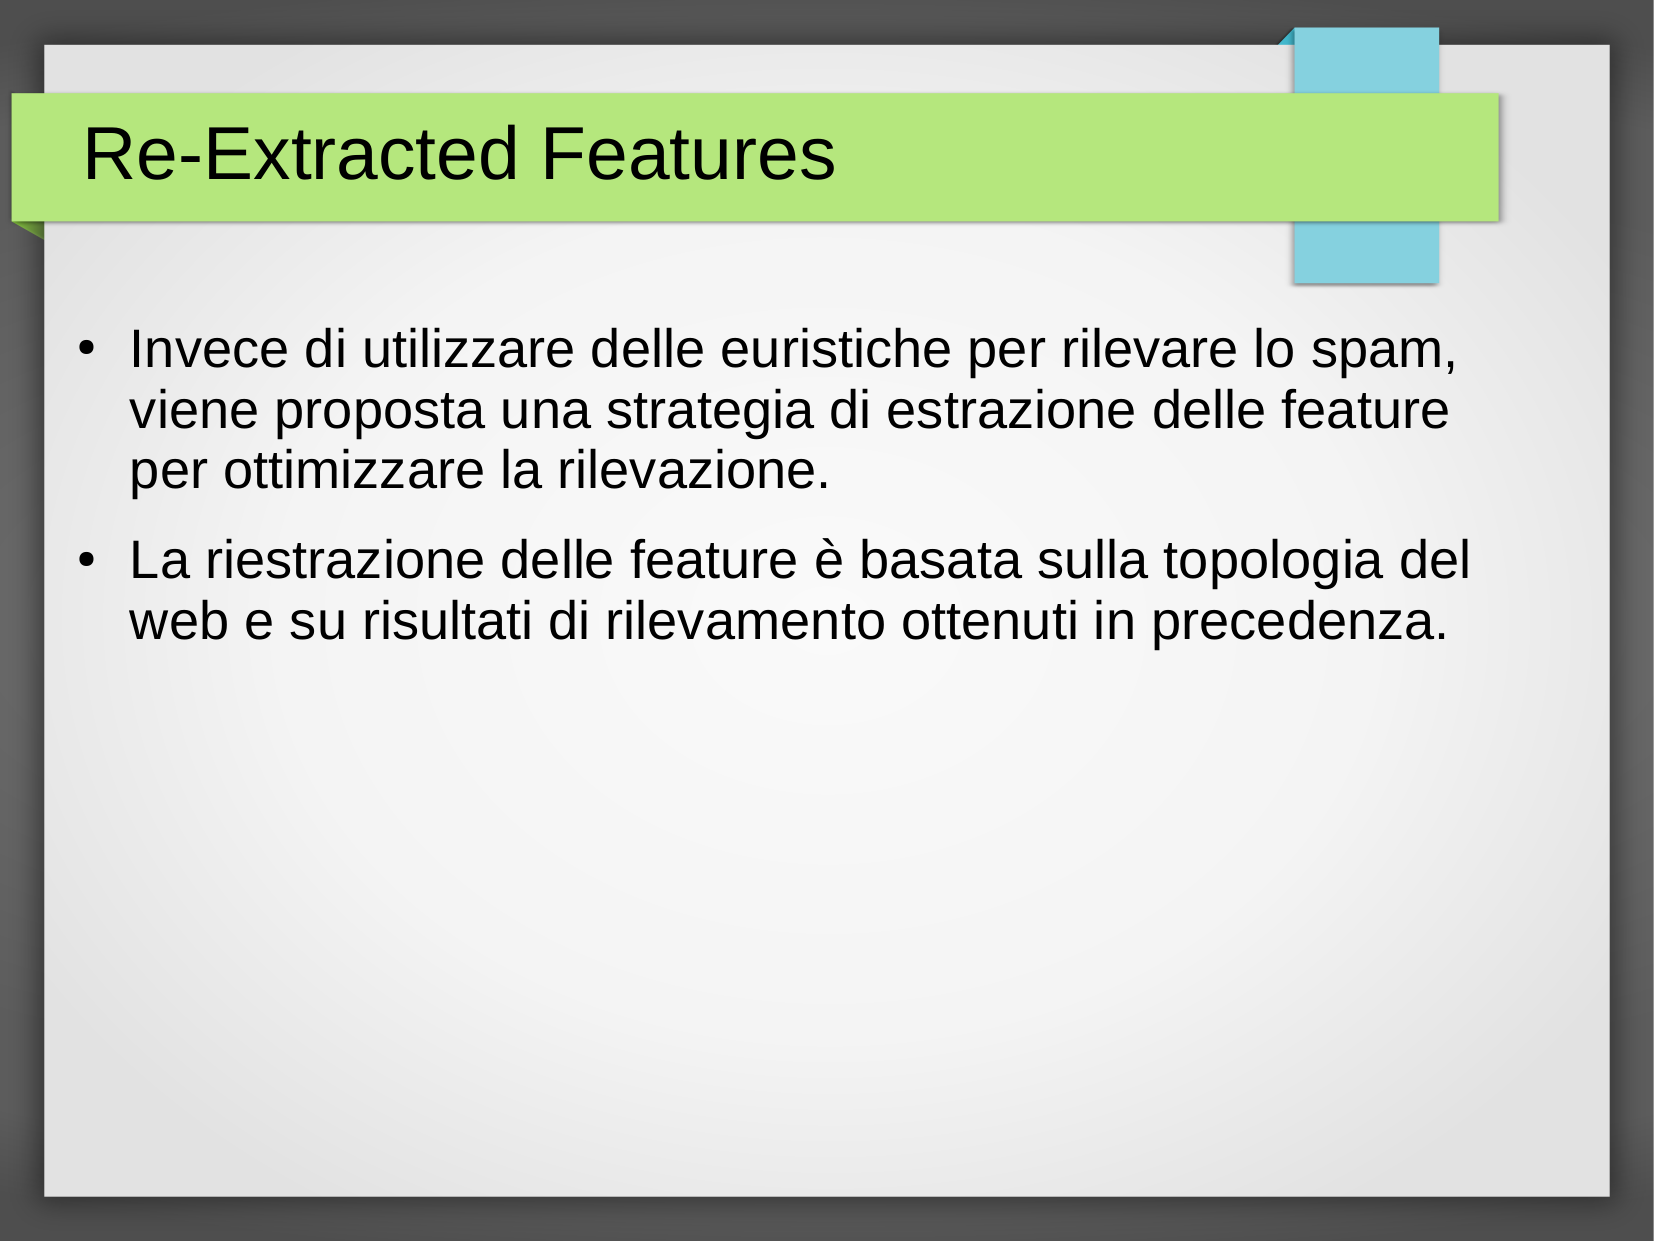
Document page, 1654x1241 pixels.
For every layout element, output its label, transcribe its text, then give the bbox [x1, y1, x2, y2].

list Invece di utilizzare delle euristiche per rilevare lo spam, viene proposta una strategia di estrazione delle feature per ottimizzare la rilevazione. La riestrazione delle feature è basata sulla topologia del web e su risultati di rilevamento ottenuti in precedenza. [59, 318, 1512, 1111]
title Re-Extracted Features [82, 94, 1264, 213]
picture [0, 0, 1654, 1241]
